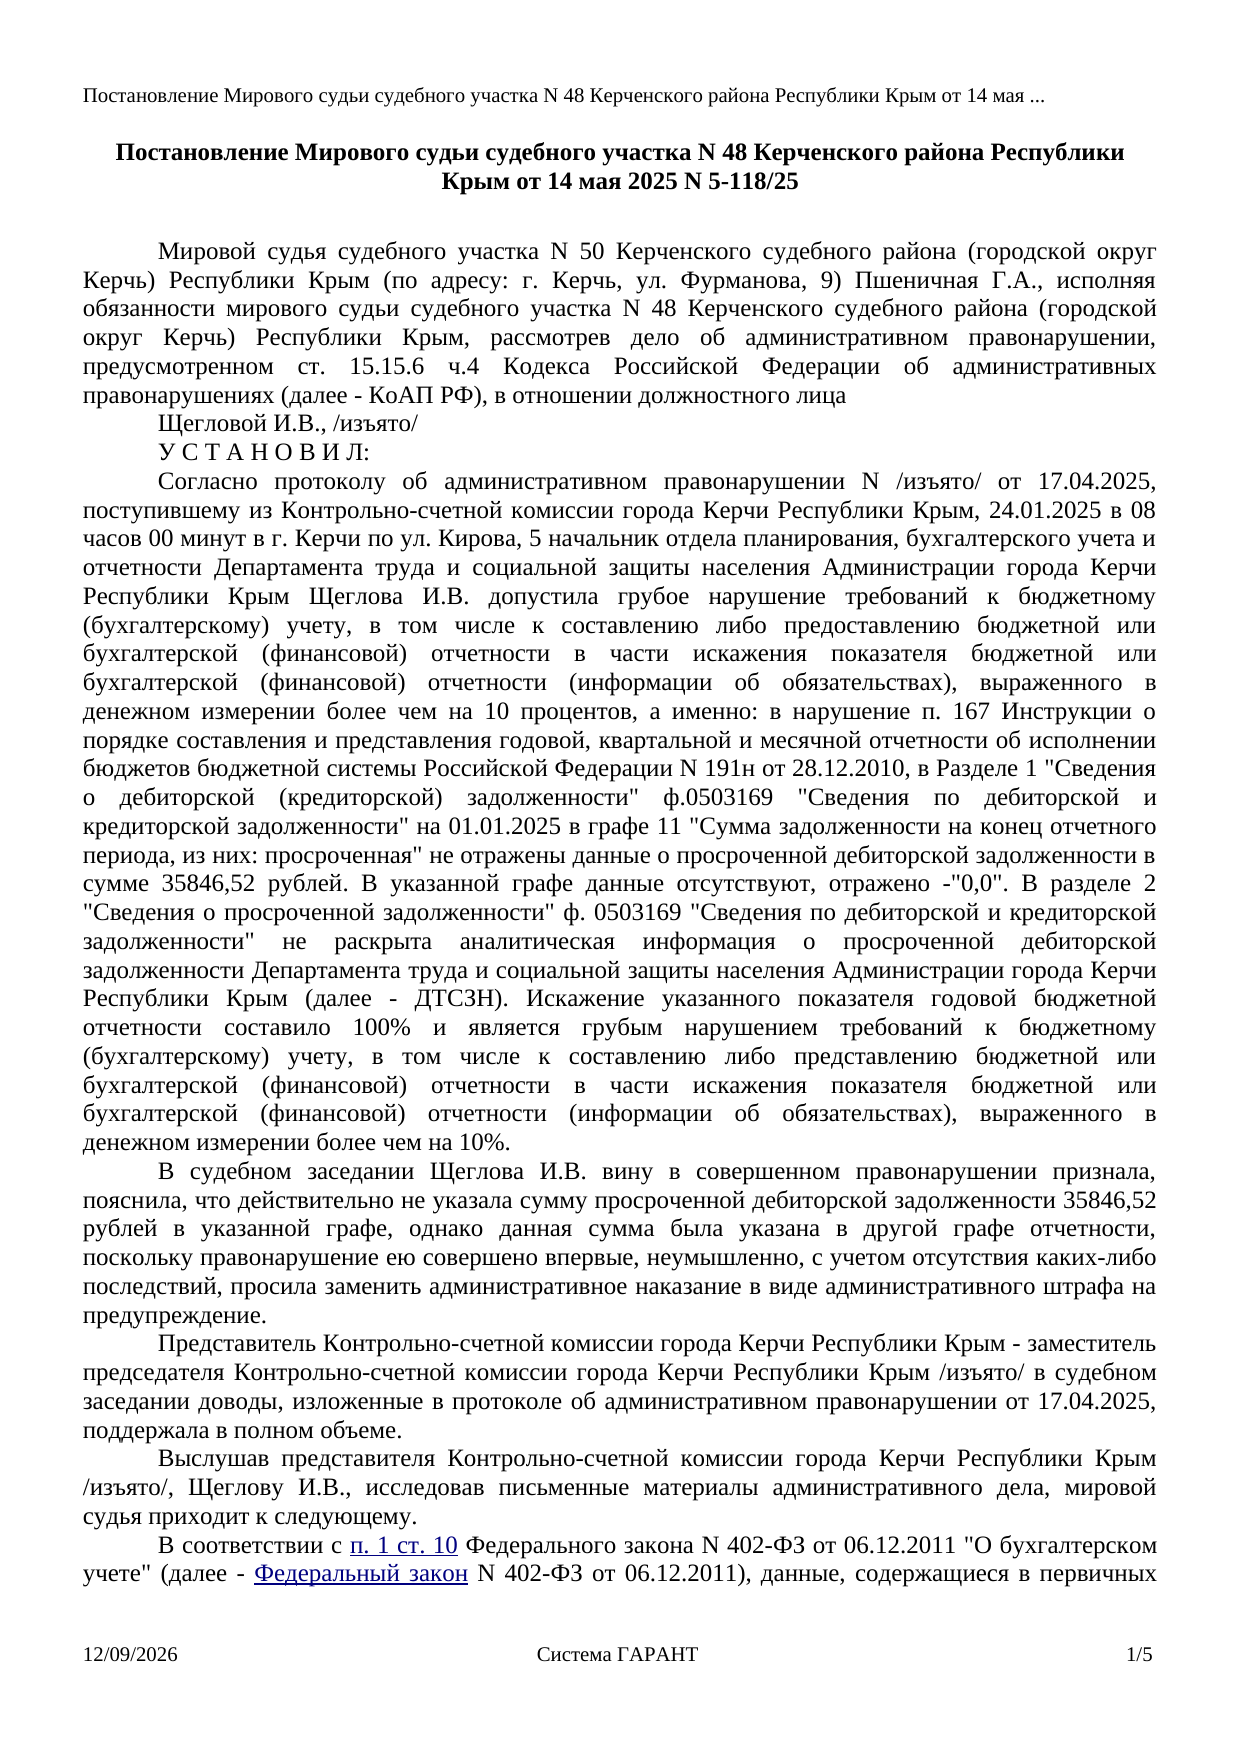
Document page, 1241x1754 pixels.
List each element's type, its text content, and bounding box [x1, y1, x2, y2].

text Согласно протоколу об административном правонарушении N /изъято/ от 17.04.2025, поступившему из Контрольно-счетной комиссии города Керчи Республики Крым, 24.01.2025 в 08 часов 00 минут в г. Керчи по ул. Кирова, 5 начальник отдела планирования, бухгалтерского учета и отчетности Департамента труда и социальной защиты населения Администрации города Керчи Республики Крым Щеглова И.В. допустила грубое нарушение требований к бюджетному (бухгалтерскому) учету, в том числе к составлению либо предоставлению бюджетной или бухгалтерской (финансовой) отчетности в части искажения показателя бюджетной или бухгалтерской (финансовой) отчетности (информации об обязательствах), выраженного в денежном измерении более чем на 10 процентов, а именно: в нарушение п. 167 Инструкции о порядке составления и представления годовой, квартальной и месячной отчетности об исполнении бюджетов бюджетной системы Российской Федерации N 191н от 28.12.2010, в Разделе 1 "Сведения о дебиторской (кредиторской) задолженности" ф.0503169 "Сведения по дебиторской и кредиторской задолженности" на 01.01.2025 в графе 11 "Сумма задолженности на конец отчетного периода, из них: просроченная" не отражены данные о просроченной дебиторской задолженности в сумме 35846,52 рублей. В указанной графе данные отсутствуют, отражено -"0,0". В разделе 2 "Сведения о просроченной задолженности" ф. 0503169 "Сведения по дебиторской и кредиторской задолженности" не раскрыта аналитическая информация о просроченной дебиторской задолженности Департамента труда и социальной защиты населения Администрации города Керчи Республики Крым (далее - ДТСЗН). Искажение указанного показателя годовой бюджетной отчетности составило 100% и является грубым нарушением требований к бюджетному (бухгалтерскому) учету, в том числе к составлению либо представлению бюджетной или бухгалтерской (финансовой) отчетности в части искажения показателя бюджетной или бухгалтерской (финансовой) отчетности (информации об обязательствах), выраженного в денежном измерении более чем на 10%. [83, 466, 1157, 1156]
text В соответствии с п. 1 ст. 10 Федерального закона N 402-ФЗ от 06.12.2011 "О бухгалтерском учете" (далее - Федеральный закон N 402-ФЗ от 06.12.2011), данные, содержащиеся в первичных [83, 1530, 1157, 1587]
text Мировой судья судебного участка N 50 Керченского судебного района (городской округ Керчь) Республики Крым (по адресу: г. Керчь, ул. Фурманова, 9) Пшеничная Г.А., исполняя обязанности мирового судьи судебного участка N 48 Керченского судебного района (городской округ Керчь) Республики Крым, рассмотрев дело об административном правонарушении, предусмотренном ст. 15.15.6 ч.4 Кодекса Российской Федерации об административных правонарушениях (далее - КоАП РФ), в отношении должностного лица [83, 236, 1157, 408]
subtitle Постановление Мирового судьи судебного участка N 48 Керченского района Республики Крым от 14 мая 2025 N 5-118/25 [83, 137, 1157, 195]
text Выслушав представителя Контрольно-счетной комиссии города Керчи Республики Крым /изъято/, Щеглову И.В., исследовав письменные материалы административного дела, мировой судья приходит к следующему. [83, 1443, 1157, 1530]
text У С Т А Н О В И Л: [83, 437, 1157, 466]
text В судебном заседании Щеглова И.В. вину в совершенном правонарушении признала, пояснила, что действительно не указала сумму просроченной дебиторской задолженности 35846,52 рублей в указанной графе, однако данная сумма была указана в другой графе отчетности, поскольку правонарушение ею совершено впервые, неумышленно, с учетом отсутствия каких-либо последствий, просила заменить административное наказание в виде административного штрафа на предупреждение. [83, 1156, 1157, 1328]
text Представитель Контрольно-счетной комиссии города Керчи Республики Крым - заместитель председателя Контрольно-счетной комиссии города Керчи Республики Крым /изъято/ в судебном заседании доводы, изложенные в протоколе об административном правонарушении от 17.04.2025, поддержала в полном объеме. [83, 1328, 1157, 1443]
text Щегловой И.В., /изъято/ [83, 408, 1157, 437]
